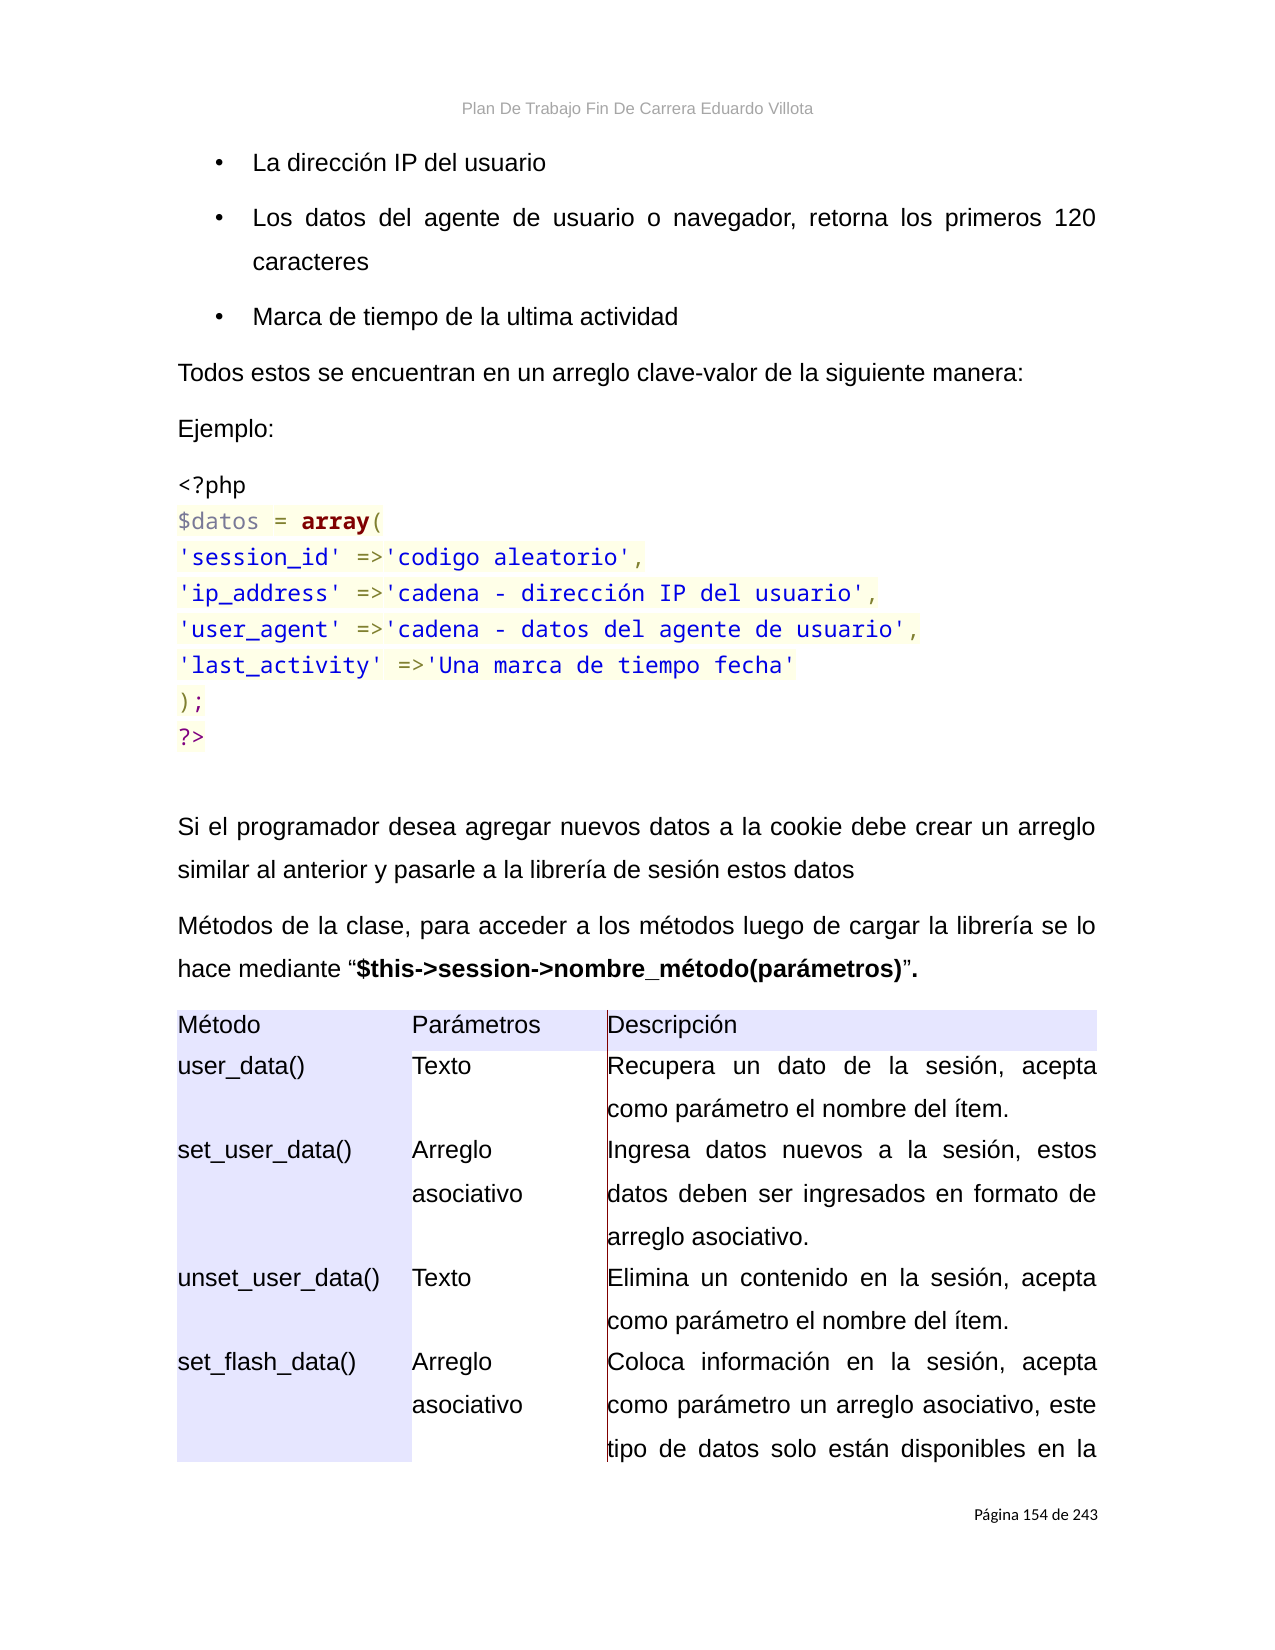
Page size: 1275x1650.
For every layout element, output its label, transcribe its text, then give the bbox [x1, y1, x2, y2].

table_cell Texto [412, 1263, 607, 1347]
table_cell Arreglo asociativo [412, 1347, 607, 1462]
list La dirección IP del usuario [215, 148, 1098, 176]
list Marca de tiempo de la ultima actividad [215, 302, 1098, 331]
text 'user_agent' =>'cadena - datos del agente de usuario', [177, 613, 1098, 644]
text Ejemplo: [177, 413, 1098, 442]
text <?php [177, 469, 1098, 500]
table_cell Arreglo asociativo [412, 1135, 607, 1263]
table_header Método [177, 1010, 412, 1051]
text ); [177, 685, 1098, 716]
list Los datos del agente de usuario o navegador, retorna los primeros 120 caracteres [215, 203, 1098, 275]
text Métodos de la clase, para acceder a los métodos luego de cargar la librería se lo hace mediante “$this->session->nombre_método(parámetros)”. [177, 911, 1098, 983]
text Todos estos se encuentran en un arreglo clave-valor de la siguiente manera: [177, 358, 1098, 387]
table_cell set_flash_data() [177, 1347, 412, 1462]
table_cell user_data() [177, 1051, 412, 1135]
table_cell Recupera un dato de la sesión, acepta como parámetro el nombre del ítem. [608, 1051, 1097, 1135]
text ?> [177, 721, 1098, 752]
table_cell unset_user_data() [177, 1263, 412, 1347]
table_cell Texto [412, 1051, 607, 1135]
table_cell Coloca información en la sesión, acepta como parámetro un arreglo asociativo, este tipo de datos solo están disponibles en la [608, 1347, 1097, 1462]
table_header Parámetros [412, 1010, 607, 1051]
text $datos = array( [177, 505, 1098, 536]
table_header Descripción [608, 1010, 1097, 1051]
text 'last_activity' =>'Una marca de tiempo fecha' [177, 649, 1098, 680]
text 'ip_address' =>'cadena - dirección IP del usuario', [177, 577, 1098, 608]
text 'session_id' =>'codigo aleatorio', [177, 541, 1098, 572]
table_cell Elimina un contenido en la sesión, acepta como parámetro el nombre del ítem. [608, 1263, 1097, 1347]
text Si el programador desea agregar nuevos datos a la cookie debe crear un arreglo similar al anterior y pasarle a la librería de sesión estos datos [177, 812, 1098, 884]
table_cell Ingresa datos nuevos a la sesión, estos datos deben ser ingresados en formato de arreglo asociativo. [608, 1135, 1097, 1263]
table_cell set_user_data() [177, 1135, 412, 1263]
